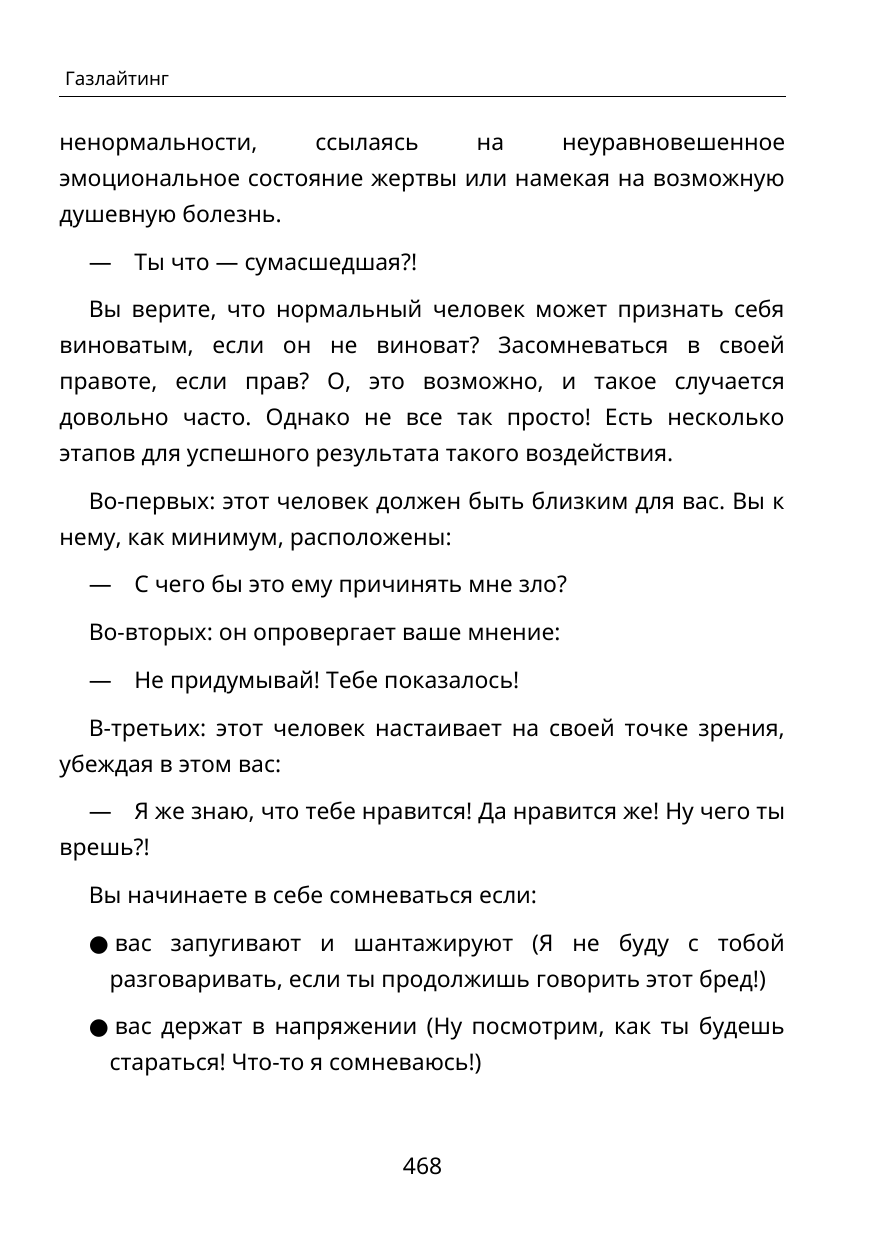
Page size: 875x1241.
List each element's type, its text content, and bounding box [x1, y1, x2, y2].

text Вы верите, что нормальный человек может признать себя виноватым, если он не виноват? Засомневаться в своей правоте, если прав? О, это возможно, и такое случается довольно часто. Однако не все так просто! Есть несколько этапов для успешного результата такого воздействия. [59, 293, 786, 468]
text В-третьих: этот человек настаивает на своей точке зрения, убеждая в этом вас: [59, 712, 786, 779]
text ненормальности, ссылаясь на неуравновешенное эмоциональное состояние жертвы или намекая на возможную душевную болезнь. [59, 126, 786, 229]
list вас держат в напряжении (Ну посмотрим, как ты будешь стараться! Что-то я сомневаюсь!) [88, 1010, 786, 1077]
list Я же знаю, что тебе нравится! Да нравится же! Ну чего ты врешь?! [59, 795, 786, 862]
text Во-вторых: он опровергает ваше мнение: [59, 616, 786, 647]
text Вы начинаете в себе сомневаться если: [59, 879, 786, 910]
list Не придумывай! Тебе показалось! [59, 664, 786, 695]
list Ты что — сумасшедшая?! [59, 246, 786, 277]
list С чего бы это ему причинять мне зло? [59, 568, 786, 600]
list вас запугивают и шантажируют (Я не буду с тобой разговаривать, если ты продолжишь говорить этот бред!) [88, 927, 786, 994]
text Во-первых: этот человек должен быть близким для вас. Вы к нему, как минимум, расположены: [59, 485, 786, 552]
